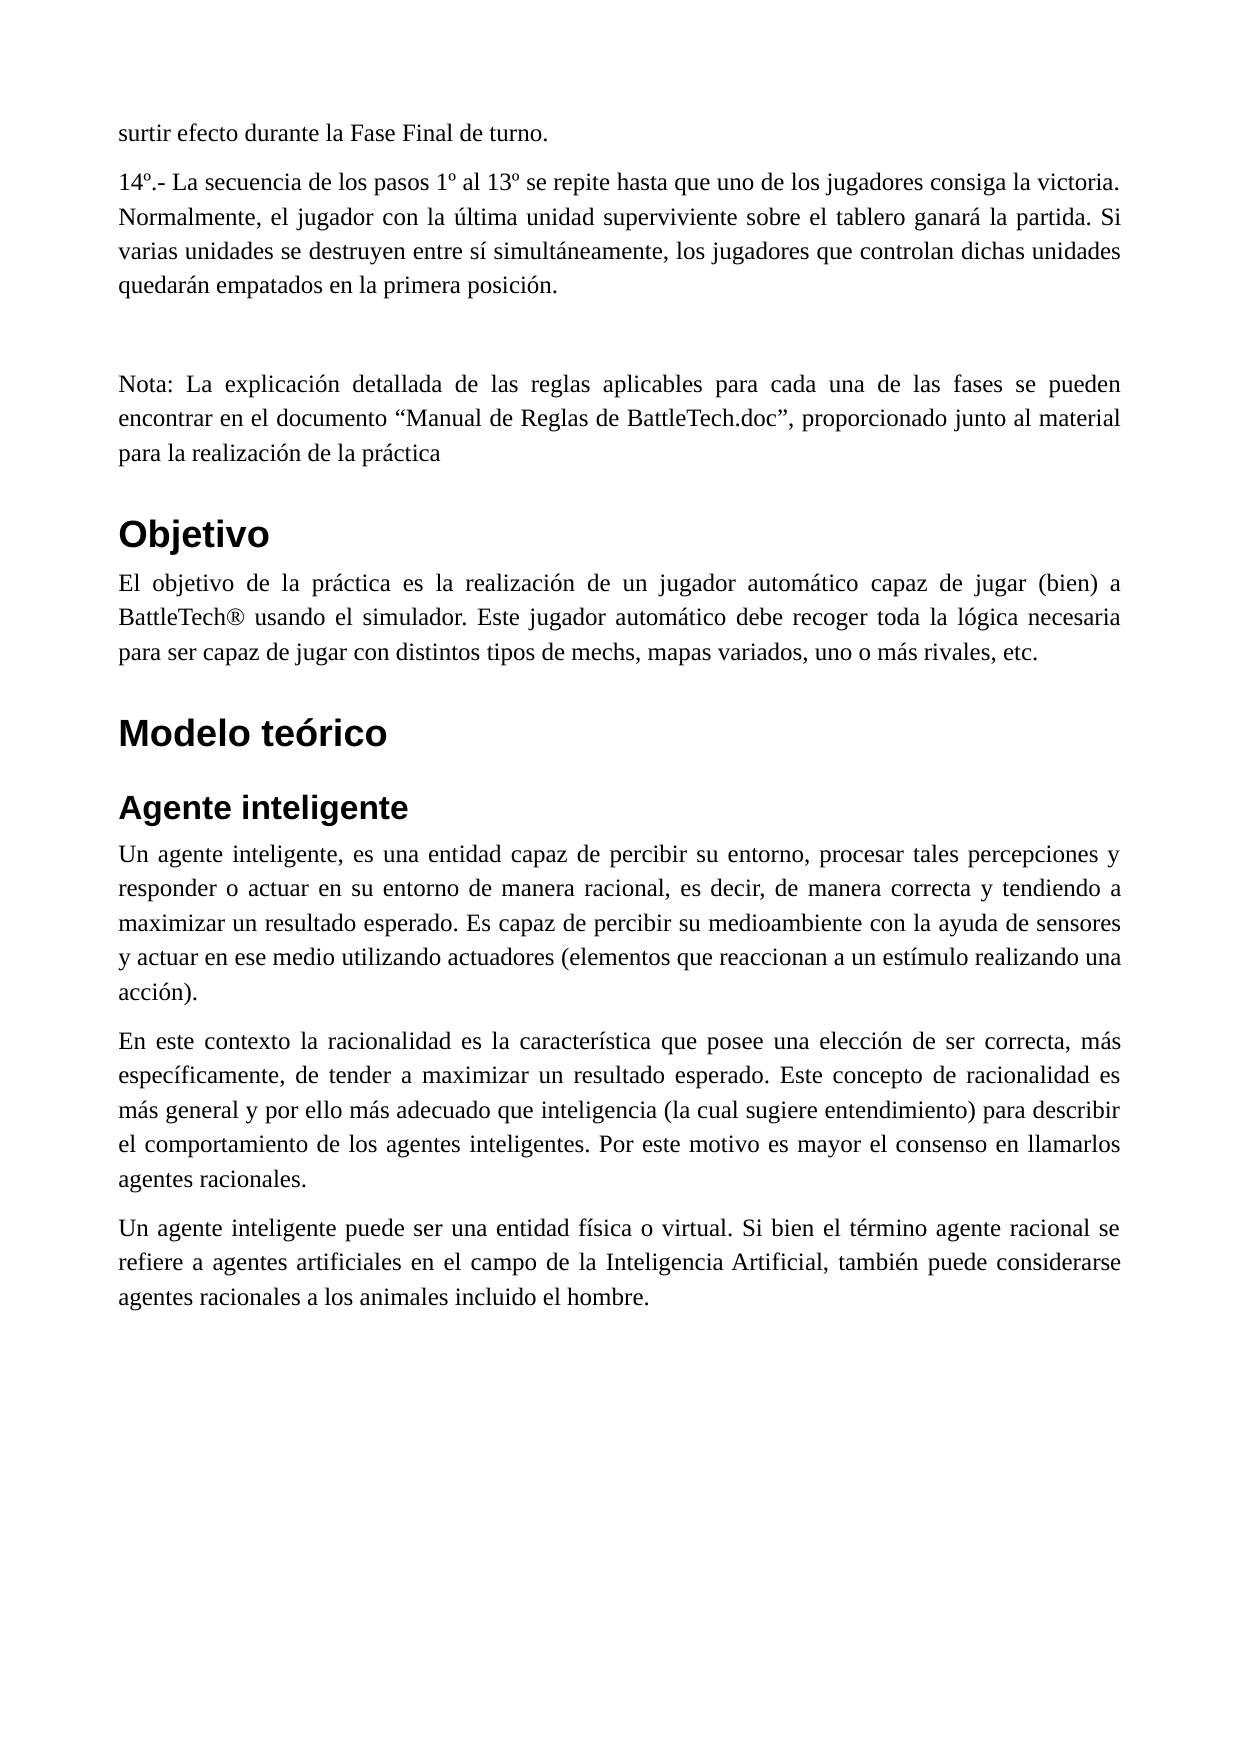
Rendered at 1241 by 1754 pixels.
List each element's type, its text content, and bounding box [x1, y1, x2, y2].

subtitle Modelo teórico [118, 711, 1122, 754]
text Un agente inteligente puede ser una entidad física o virtual. Si bien el término agente racional se refiere a agentes artificiales en el campo de la Inteligencia Artificial, también puede considerarse agentes racionales a los animales incluido el hombre. [118, 1213, 1122, 1311]
text En este contexto la racionalidad es la característica que posee una elección de ser correcta, más específicamente, de tender a maximizar un resultado esperado. Este concepto de racionalidad es más general y por ello más adecuado que inteligencia (la cual sugiere entendimiento) para describir el comportamiento de los agentes inteligentes. Por este motivo es mayor el consenso en llamarlos agentes racionales. [118, 1026, 1122, 1193]
text 14º.- La secuencia de los pasos 1º al 13º se repite hasta que uno de los jugadores consiga la victoria. Normalmente, el jugador con la última unidad superviviente sobre el tablero ganará la partida. Si varias unidades se destruyen entre sí simultáneamente, los jugadores que controlan dichas unidades quedarán empatados en la primera posición. [118, 167, 1122, 299]
subtitle Agente inteligente [118, 788, 1122, 827]
text surtir efecto durante la Fase Final de turno. [118, 118, 1122, 147]
text El objetivo de la práctica es la realización de un jugador automático capaz de jugar (bien) a BattleTech® usando el simulador. Este jugador automático debe recoger toda la lógica necesaria para ser capaz de jugar con distintos tipos de mechs, mapas variados, uno o más rivales, etc. [118, 568, 1122, 666]
text Un agente inteligente, es una entidad capaz de percibir su entorno, procesar tales percepciones y responder o actuar en su entorno de manera racional, es decir, de manera correcta y tendiendo a maximizar un resultado esperado. Es capaz de percibir su medioambiente con la ayuda de sensores y actuar en ese medio utilizando actuadores (elementos que reaccionan a un estímulo realizando una acción). [118, 839, 1122, 1006]
subtitle Objetivo [118, 512, 1122, 555]
text Nota: La explicación detallada de las reglas aplicables para cada una de las fases se pueden encontrar en el documento “Manual de Reglas de BattleTech.doc”, proporcionado junto al material para la realización de la práctica [118, 369, 1122, 466]
